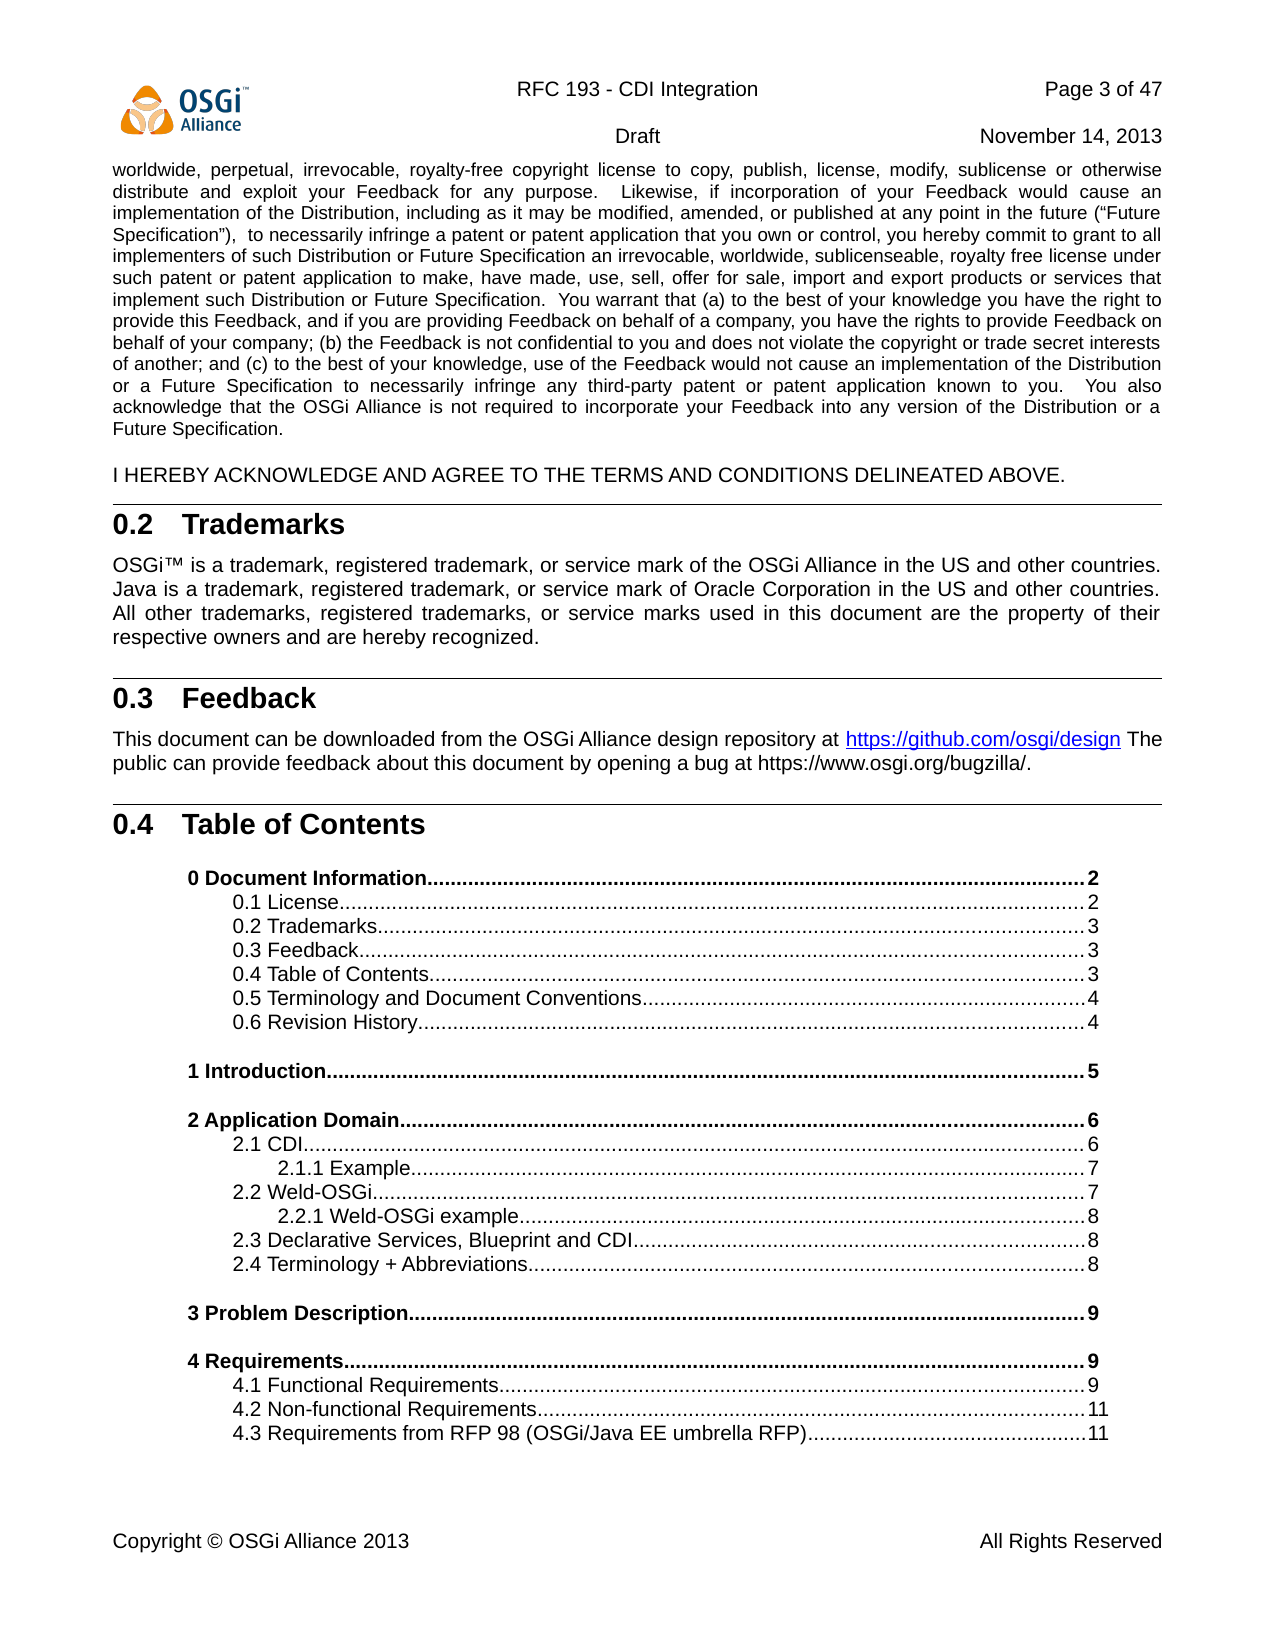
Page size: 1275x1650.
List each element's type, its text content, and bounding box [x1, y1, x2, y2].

text 4.1 Functional Requirements 9 [232, 1373, 1162, 1397]
text 2 Application Domain 6 [187, 1108, 1162, 1132]
text 0.5 Terminology and Document Conventions 4 [232, 986, 1162, 1010]
picture [113, 78, 257, 142]
subtitle Table of Contents [112, 805, 1162, 841]
text 0.4 Table of Contents 3 [232, 962, 1162, 986]
text 2.3 Declarative Services, Blueprint and CDI 8 [232, 1227, 1162, 1251]
text 4.2 Non-functional Requirements 11 [232, 1397, 1162, 1421]
text 1 Introduction 5 [187, 1059, 1162, 1083]
text 0.3 Feedback 3 [232, 938, 1162, 962]
text 4.3 Requirements from RFP 98 (OSGi/Java EE umbrella RFP) 11 [232, 1421, 1162, 1445]
text 0.2 Trademarks 3 [232, 914, 1162, 938]
text worldwide, perpetual, irrevocable, royalty-free copyright license to copy, publish, license, modify, sublicense or otherwise distribute and exploit your Feedback for any purpose. Likewise, if incorporation of your Feedback would cause an implementation of the Distribution, including as it may be modified, amended, or published at any point in the future (“Future Specification”), to necessarily infringe a patent or patent application that you own or control, you hereby commit to grant to all implementers of such Distribution or Future Specification an irrevocable, worldwide, sublicenseable, royalty free license under such patent or patent application to make, have made, use, sell, offer for sale, import and export products or services that implement such Distribution or Future Specification. You warrant that (a) to the best of your knowledge you have the right to provide this Feedback, and if you are providing Feedback on behalf of a company, you have the rights to provide Feedback on behalf of your company; (b) the Feedback is not confidential to you and does not violate the copyright or trade secret interests of another; and (c) to the best of your knowledge, use of the Feedback would not cause an implementation of the Distribution or a Future Specification to necessarily infringe any third-party patent or patent application known to you. You also acknowledge that the OSGi Alliance is not required to incorporate your Feedback into any version of the Distribution or a Future Specification. [112, 159, 1162, 439]
text 0.1 License 2 [232, 890, 1162, 914]
text 2.1.1 Example 7 [277, 1156, 1162, 1179]
text 0 Document Information 2 [187, 866, 1162, 890]
text OSGi™ is a trademark, registered trademark, or service mark of the OSGi Alliance in the US and other countries. Java is a trademark, registered trademark, or service mark of Oracle Corporation in the US and other countries. All other trademarks, registered trademarks, or service marks used in this document are the property of their respective owners and are hereby recognized. [112, 553, 1162, 649]
text 2.4 Terminology + Abbreviations 8 [232, 1251, 1162, 1275]
text I HEREBY ACKNOWLEDGE AND AGREE TO THE TERMS AND CONDITIONS DELINEATED ABOVE. [112, 463, 1162, 487]
text 0.6 Revision History 4 [232, 1010, 1162, 1034]
text This document can be downloaded from the OSGi Alliance design repository at https://github.com/osgi/design The public can provide feedback about this document by opening a bug at https://www.osgi.org/bugzilla/. [112, 727, 1162, 775]
subtitle Feedback [112, 679, 1162, 715]
text 2.2.1 Weld-OSGi example 8 [277, 1203, 1162, 1227]
text 2.1 CDI 6 [232, 1132, 1162, 1156]
text 4 Requirements 9 [187, 1349, 1162, 1373]
text 3 Problem Description 9 [187, 1300, 1162, 1324]
text 2.2 Weld-OSGi 7 [232, 1179, 1162, 1203]
subtitle Trademarks [112, 505, 1162, 541]
